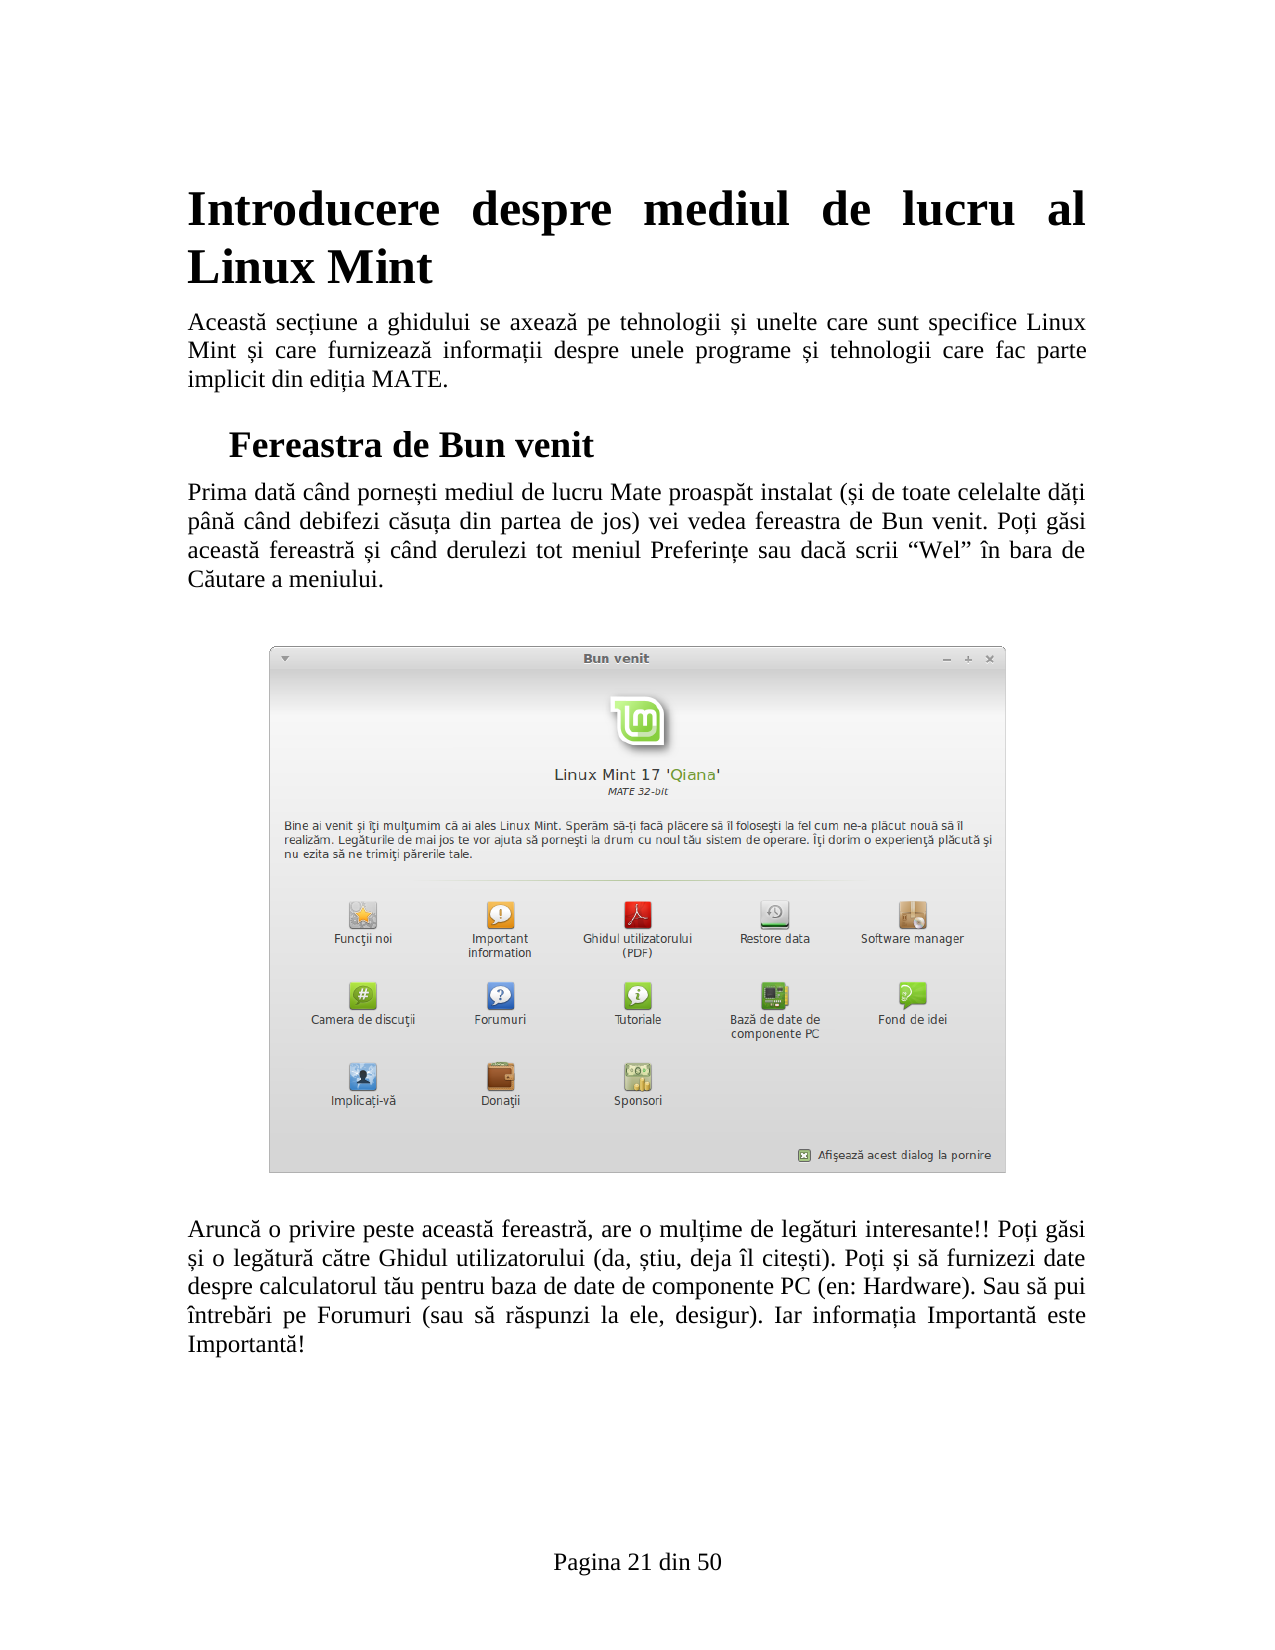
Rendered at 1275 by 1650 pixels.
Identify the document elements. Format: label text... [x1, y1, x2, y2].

picture [269, 646, 1006, 1173]
text Aruncă o privire peste această fereastră, are o mulțime de legături interesante!! Poți găsi și o legătură către Ghidul utilizatorului (da, știu, deja îl citești). Poți și să furnizezi date despre calculatorul tău pentru baza de date de componente PC (en: Hardware). Sau să pui întrebări pe Forumuri (sau să răspunzi la ele, desigur). Iar informația Importantă este Importantă! [187, 1214, 1087, 1358]
text Prima dată când pornești mediul de lucru Mate proaspăt instalat (și de toate celelalte dăți până când debifezi căsuța din partea de jos) vei vedea fereastra de Bun venit. Poți găsi această fereastră și când derulezi tot meniul Preferințe sau dacă scrii “Wel” în bara de Căutare a meniului. [187, 477, 1087, 592]
subtitle Introducere despre mediul de lucru al Linux Mint [187, 179, 1087, 294]
subtitle Fereastra de Bun venit [187, 422, 1087, 465]
text Această secțiune a ghidului se axează pe tehnologii și unelte care sunt specifice Linux Mint și care furnizează informații despre unele programe și tehnologii care fac parte implicit din ediția MATE. [187, 307, 1087, 393]
